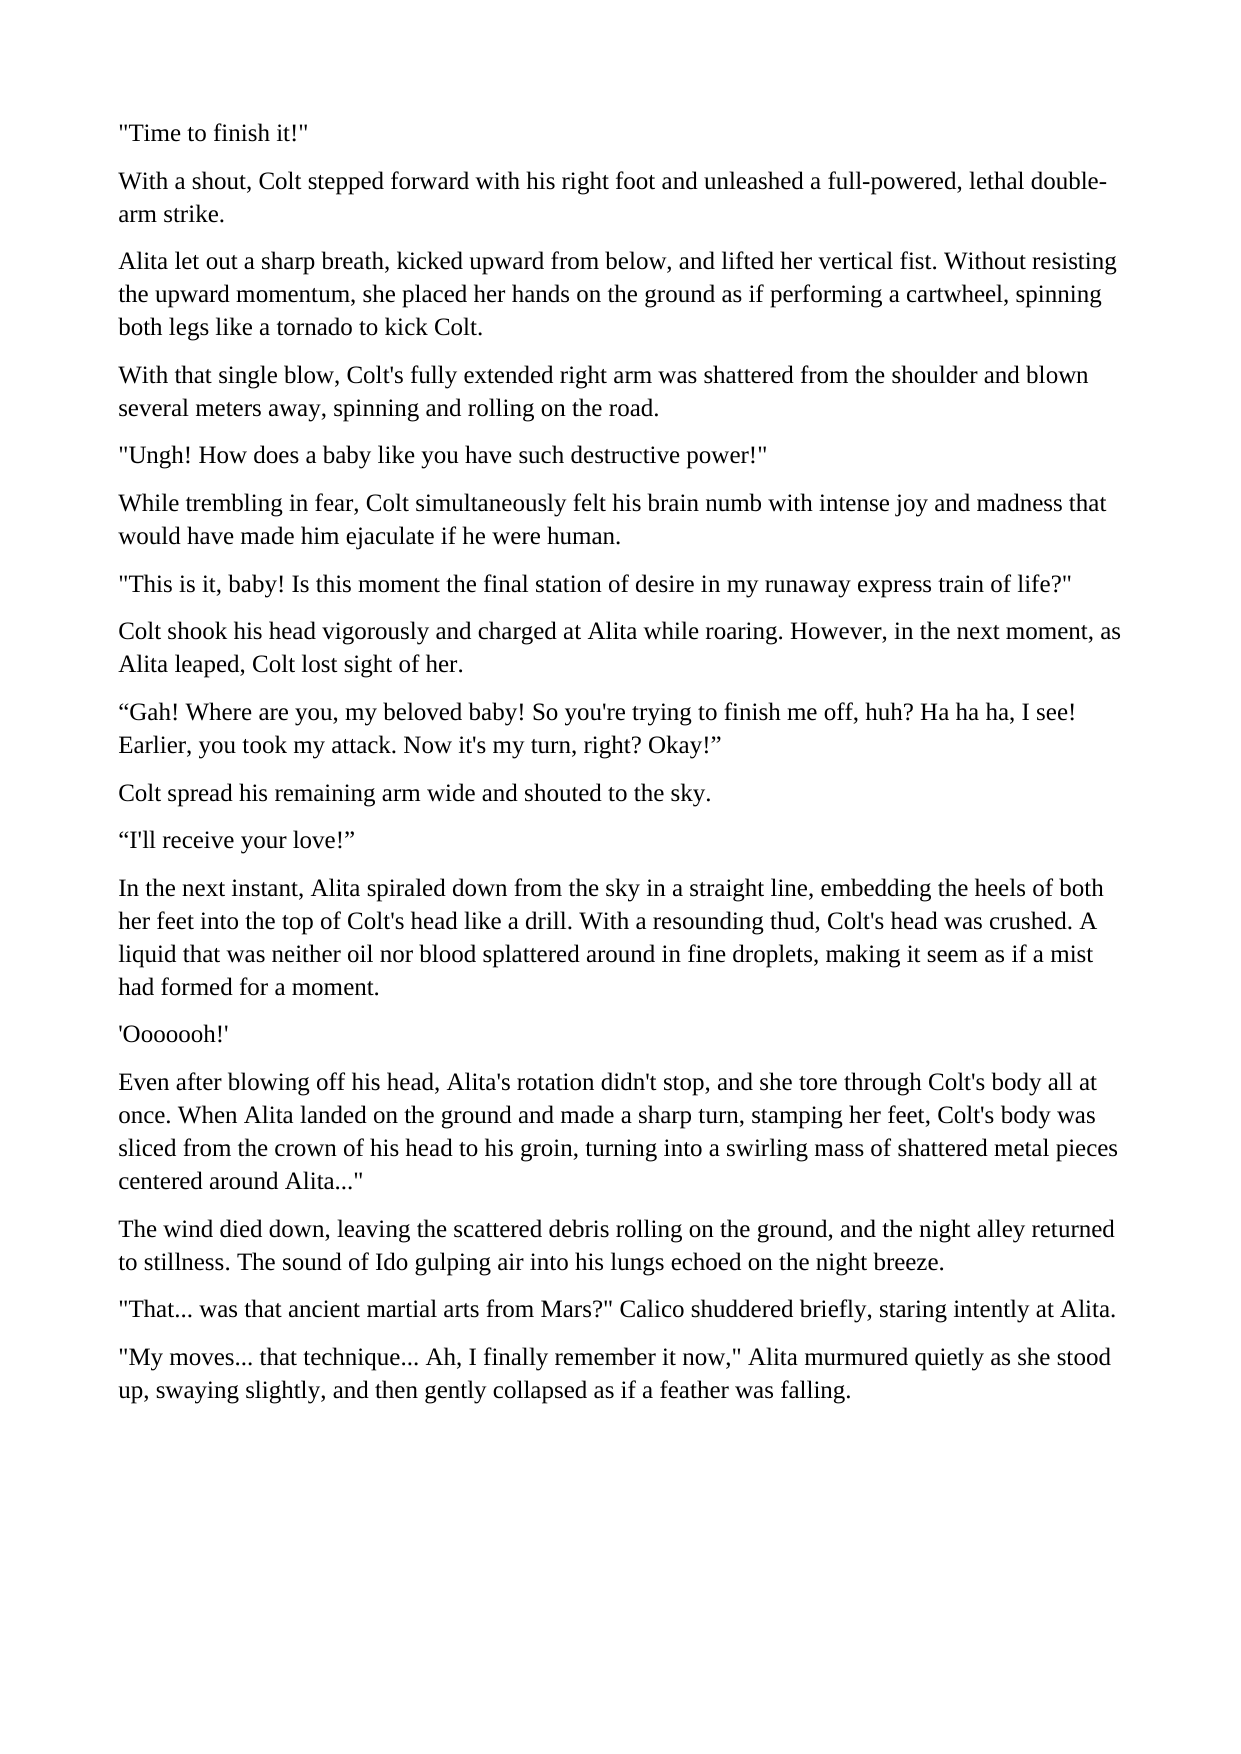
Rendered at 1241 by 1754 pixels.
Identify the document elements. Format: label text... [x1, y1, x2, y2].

text 'Ooooooh!' [118, 1019, 1122, 1048]
text “I'll receive your love!” [118, 825, 1122, 854]
text "This is it, baby! Is this moment the final station of desire in my runaway express train of life?" [118, 569, 1122, 598]
text The wind died down, leaving the scattered debris rolling on the ground, and the night alley returned to stillness. The sound of Ido gulping air into his lungs echoed on the night breeze. [118, 1214, 1122, 1276]
text Even after blowing off his head, Alita's rotation didn't stop, and she tore through Colt's body all at once. When Alita landed on the ground and made a sharp turn, stamping her feet, Colt's body was sliced from the crown of his head to his groin, turning into a swirling mass of shattered metal pieces centered around Alita..." [118, 1067, 1122, 1195]
text "Ungh! How does a baby like you have such destructive power!" [118, 441, 1122, 469]
text With a shout, Colt stepped forward with his right foot and unleashed a full-powered, lethal double-arm strike. [118, 166, 1122, 227]
text "My moves... that technique... Ah, I finally remember it now," Alita murmured quietly as she stood up, swaying slightly, and then gently collapsed as if a feather was falling. [118, 1342, 1122, 1404]
text While trembling in fear, Colt simultaneously felt his brain numb with intense joy and madness that would have made him ejaculate if he were human. [118, 488, 1122, 550]
text Alita let out a sharp breath, kicked upward from below, and lifted her vertical fist. Without resisting the upward momentum, she placed her hands on the ground as if performing a cartwheel, spinning both legs like a tornado to kick Colt. [118, 246, 1122, 341]
text In the next instant, Alita spiraled down from the sky in a straight line, embedding the heels of both her feet into the top of Colt's head like a drill. With a resounding thud, Colt's head was crushed. A liquid that was neither oil nor blood splattered around in fine droplets, making it seem as if a mist had formed for a moment. [118, 873, 1122, 1001]
text Colt spread his remaining arm wide and shouted to the sky. [118, 778, 1122, 806]
text With that single blow, Colt's fully extended right arm was shattered from the shoulder and blown several meters away, spinning and rolling on the road. [118, 360, 1122, 422]
text “Gah! Where are you, my beloved baby! So you're trying to finish me off, huh? Ha ha ha, I see! Earlier, you took my attack. Now it's my turn, right? Okay!” [118, 697, 1122, 759]
text "Time to finish it!" [118, 118, 1122, 147]
text "That... was that ancient martial arts from Mars?" Calico shuddered briefly, staring intently at Alita. [118, 1294, 1122, 1323]
text Colt shook his head vigorously and charged at Alita while roaring. However, in the next moment, as Alita leaped, Colt lost sight of her. [118, 616, 1122, 678]
